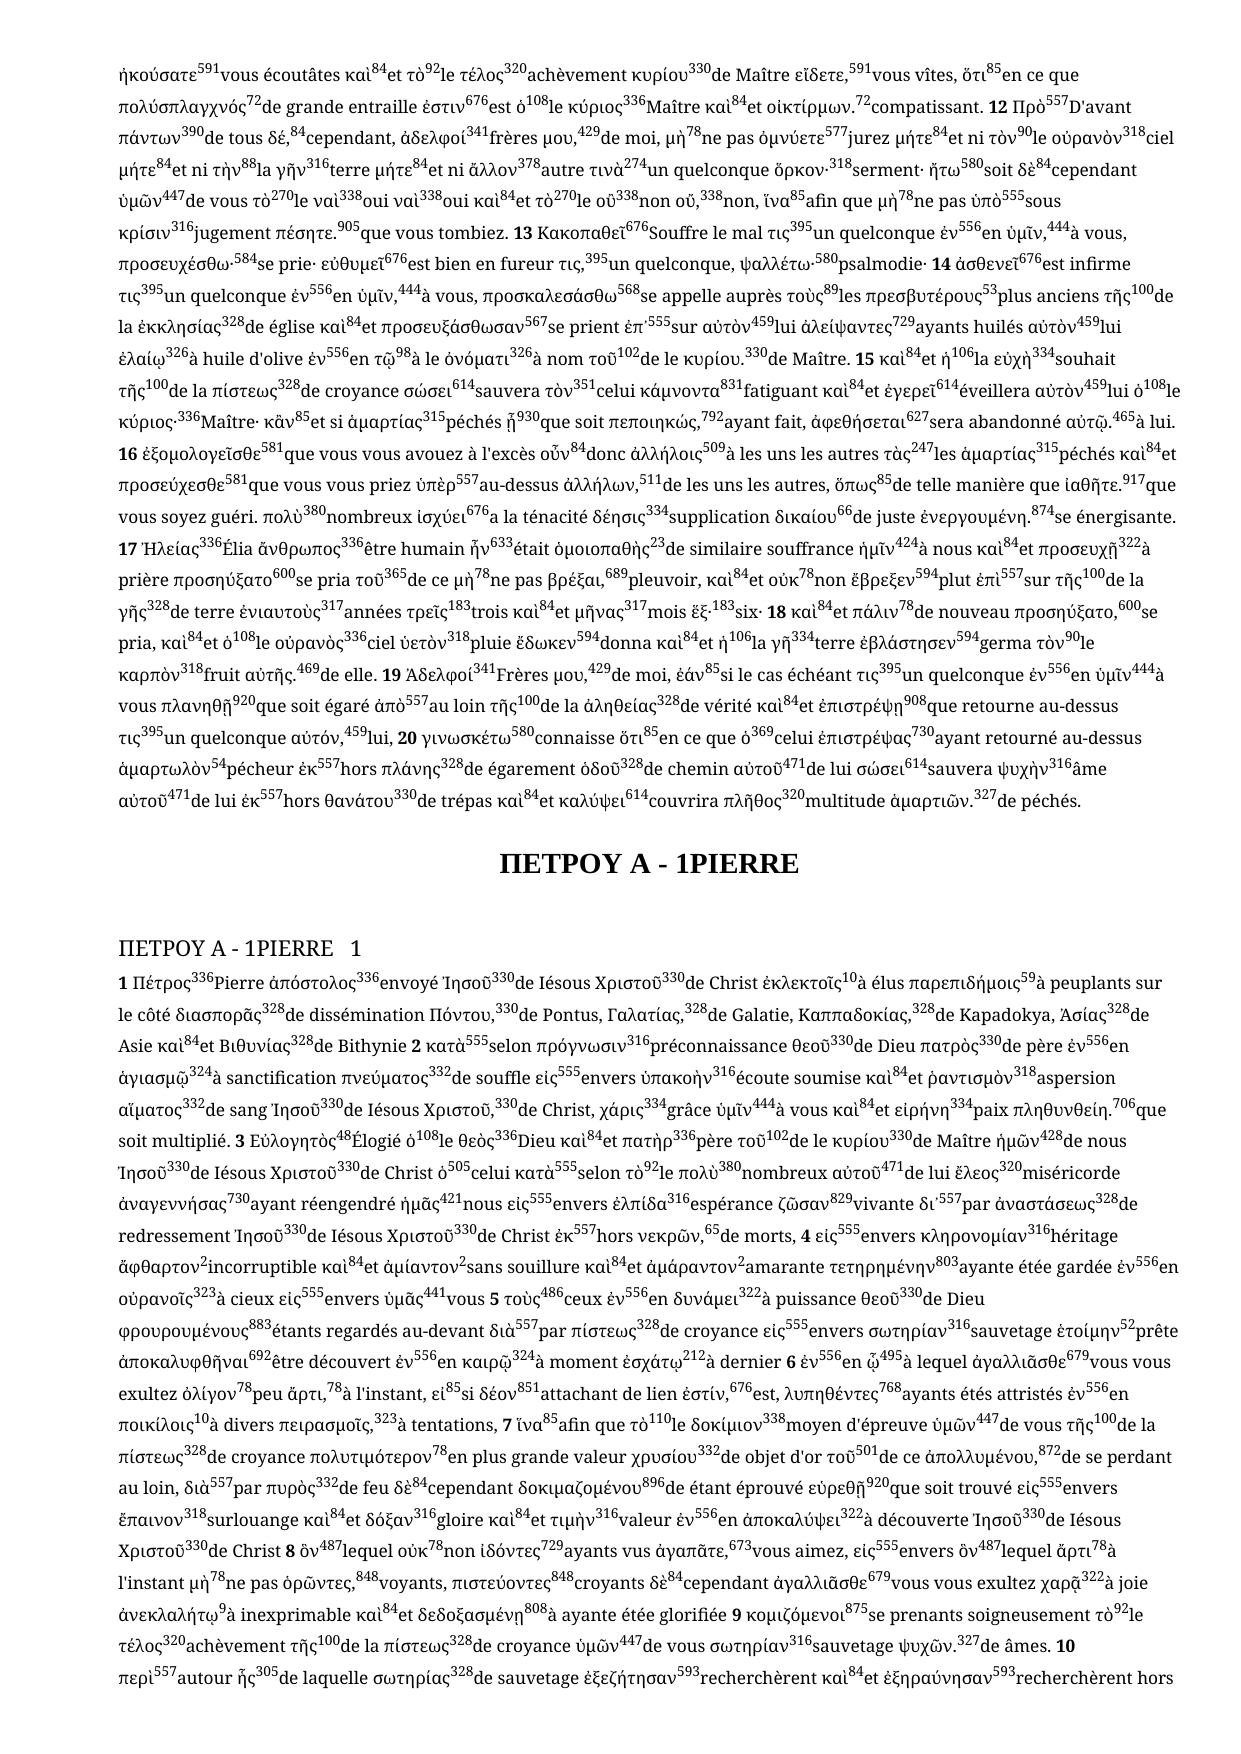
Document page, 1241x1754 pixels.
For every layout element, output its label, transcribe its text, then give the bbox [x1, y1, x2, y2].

subtitle ΠΕΤΡΟΥ Α - 1PIERRE [118, 846, 1181, 879]
text ΠΕΤΡΟΥ Α - 1PIERRE 1 [118, 933, 1181, 963]
text 1 Πέτρος336Pierre ἀπόστολος336envoyé Ἰησοῦ330de Iésous Χριστοῦ330de Christ ἐκλεκτοῖς10à élus παρεπιδήμοις59à peuplants sur le côté διασπορᾶς328de dissémination Πόντου,330de Pontus, Γαλατίας,328de Galatie, Καππαδοκίας,328de Kapadokya, Ἀσίας328de Asie καὶ84et Βιθυνίας328de Bithynie 2 κατὰ555selon πρόγνωσιν316préconnaissance θεοῦ330de Dieu πατρὸς330de père ἐν556en ἁγιασμῷ324à sanctification πνεύματος332de souffle εἰς555envers ὑπακοὴν316écoute soumise καὶ84et ῥαντισμὸν318aspersion αἵματος332de sang Ἰησοῦ330de Iésous Χριστοῦ,330de Christ, χάρις334grâce ὑμῖν444à vous καὶ84et εἰρήνη334paix πληθυνθείη.706que soit multiplié. 3 Εὐλογητὸς48Élogié ὁ108le θεὸς336Dieu καὶ84et πατὴρ336père τοῦ102de le κυρίου330de Maître ἡμῶν428de nous Ἰησοῦ330de Iésous Χριστοῦ330de Christ ὁ505celui κατὰ555selon τὸ92le πολὺ380nombreux αὐτοῦ471de lui ἔλεος320miséricorde ἀναγεννήσας730ayant réengendré ἡμᾶς421nous εἰς555envers ἐλπίδα316espérance ζῶσαν829vivante δι᾽557par ἀναστάσεως328de redressement Ἰησοῦ330de Iésous Χριστοῦ330de Christ ἐκ557hors νεκρῶν,65de morts, 4 εἰς555envers κληρονομίαν316héritage ἄφθαρτον2incorruptible καὶ84et ἀμίαντον2sans souillure καὶ84et ἀμάραντον2amarante τετηρημένην803ayante étée gardée ἐν556en οὐρανοῖς323à cieux εἰς555envers ὑμᾶς441vous 5 τοὺς486ceux ἐν556en δυνάμει322à puissance θεοῦ330de Dieu φρουρουμένους883étants regardés au-devant διὰ557par πίστεως328de croyance εἰς555envers σωτηρίαν316sauvetage ἑτοίμην52prête ἀποκαλυφθῆναι692être découvert ἐν556en καιρῷ324à moment ἐσχάτῳ212à dernier 6 ἐν556en ᾧ495à lequel ἀγαλλιᾶσθε679vous vous exultez ὀλίγον78peu ἄρτι,78à l'instant, εἰ85si δέον851attachant de lien ἐστίν,676est, λυπηθέντες768ayants étés attristés ἐν556en ποικίλοις10à divers πειρασμοῖς,323à tentations, 7 ἵνα85afin que τὸ110le δοκίμιον338moyen d'épreuve ὑμῶν447de vous τῆς100de la πίστεως328de croyance πολυτιμότερον78en plus grande valeur χρυσίου332de objet d'or τοῦ501de ce ἀπολλυμένου,872de se perdant au loin, διὰ557par πυρὸς332de feu δὲ84cependant δοκιμαζομένου896de étant éprouvé εὑρεθῇ920que soit trouvé εἰς555envers ἔπαινον318surlouange καὶ84et δόξαν316gloire καὶ84et τιμὴν316valeur ἐν556en ἀποκαλύψει322à découverte Ἰησοῦ330de Iésous Χριστοῦ330de Christ 8 ὃν487lequel οὐκ78non ἰδόντες729ayants vus ἀγαπᾶτε,673vous aimez, εἰς555envers ὃν487lequel ἄρτι78à l'instant μὴ78ne pas ὁρῶντες,848voyants, πιστεύοντες848croyants δὲ84cependant ἀγαλλιᾶσθε679vous vous exultez χαρᾷ322à joie ἀνεκλαλήτῳ9à inexprimable καὶ84et δεδοξασμένῃ808à ayante étée glorifiée 9 κομιζόμενοι875se prenants soigneusement τὸ92le τέλος320achèvement τῆς100de la πίστεως328de croyance ὑμῶν447de vous σωτηρίαν316sauvetage ψυχῶν.327de âmes. 10 περὶ557autour ἧς305de laquelle σωτηρίας328de sauvetage ἐξεζήτησαν593recherchèrent καὶ84et ἐξηραύνησαν593recherchèrent hors προφῆται335prophètes οἱ368ceux περὶ557autour τῆς100de la εἰς555envers ὑμᾶς441vous χάριτος328de grâce προφητεύσαντες729ayants prophétisés 11 ἐραυνῶντες848scrutants εἰς555envers τίνα402quel ἢ84ou ποῖον167quel καιρὸν318moment ἐδήλου633mettait en évidence τὸ110le ἐν556en αὐτοῖς464à eux πνεῦμα338souffle Χριστοῦ330de Christ προμαρτυρόμενον878se rendant témoignage d'avance τὰ91les εἰς555envers Χριστὸν318Christ παθήματα319passions de souffrances καὶ84et τὰς87les μετὰ555après ταῦτα352ceux-ci δόξας.315gloires. 12 οἷς492à lesquels ἀπεκαλύφθη608fut découvert ὅτι85en ce que οὐχ84non ἑαυτοῖς,539à eux-mêmes, ὑμῖν444à vous δὲ84cependant διηκόνουν632servaient αὐτὰ352mêmes ἃ506lesquels νῦν78maintenant ἀνηγγέλη608fut annoncé de bas en haut ὑμῖν444à vous διὰ557par τῶν362de ceux εὐαγγελισαμένων742de se ayants évangélisés ὑμᾶς441vous ἐν556en πνεύματι326à souffle ἁγίῳ13à saint ἀποσταλέντι759à ayant été envoyé ἀπ᾽557au loin οὐρανοῦ,330de ciel, εἰς555envers ἃ488lesquels ἐπιθυμοῦσιν675désirent en fureur ἄγγελοι335messagers παρακύψαι.689pencher à côté. 13 Διὸ84C'est pourquoi ἀναζωσάμενοι748se ayants ceints de bas en haut τὰς87les ὀσφύας315flancs τῆς100de la διανοίας328de capacité d’intelligence ὑμῶν447de vous νήφοντες848étants sobre τελείως78parfaitement ἐλπίσατε561espérez ἐπὶ555sur τὴν88la φερομένην882étante portée ὑμῖν444à vous χάριν316grâce ἐν556en ἀποκαλύψει322à découverte Ἰησοῦ330de Iésous Χριστοῦ.330de Christ. 14 ὡς85comme τέκνα337enfants ὑπακοῆς328de écoute soumise μὴ84ne pas συνσχηματιζόμενοι875se schématisants avec ταῖς93à les πρότερον56plus avant ἐν556en τῇ94à la ἀγνοίᾳ322à méconnaissance ὑμῶν447de vous ἐπιθυμίαις,321à désirs en fureurs, 15 ἀλλὰ84mais κατὰ555selon τὸν351celui καλέσαντα716ayant appelé ὑμᾶς441vous ἅγιον54saint καὶ78aussi αὐτοὶ530vous-mêmes ἅγιοι47saints ἐν556en πάσῃ278à toute ἀναστροφῇ322à retournement de bas en haut γενήθητε,570soyez devenus, 16 διότι85parce que γέγραπται·662a été écrit· ἅγιοι47saints ἔσεσθε,617vous vous serez, ὅτι85en ce que ἐγὼ436moi ἅγιος.48saint. 17 καὶ84et εἰ85si πατέρα318père ἐπικαλεῖσθε679vous vous surnommez τὸν351celui ἀπροσωπολήμπτως78sans acception de face κρίνοντα831jugeant κατὰ555selon τὸ92le ἑκάστου389de chacun ἔργον,320travail, ἐν556en φόβῳ324à effroi τὸν90le τῆς100de la παροικίας328de maison d'habitation d'à côté ὑμῶν447de vous χρόνον318temps ἀναστράφητε570soyez tournés de bas en haut 18 εἰδότες791ayants sus ὅτι85en ce que οὐ84non φθαρτοῖς,61à corruptibles, ἀργυρίῳ326à objet d'argent ἢ84ou χρυσίῳ,326à objet d'or, ἐλυτρώθητε605vous fûtes rançonné ἐκ557hors τῆς100de la ματαίας64de vaine ὑμῶν447de vous ἀναστροφῆς328de retournement de bas en haut πατροπαραδότου15de transmis du père 19 ἀλλὰ84mais τιμίῳ13à de valeur αἵματι326à sang ὡς85comme ἀμνοῦ330de agneau ἀμώμου17de sans reproche καὶ84et ἀσπίλου17de sans tache Χριστοῦ330de Christ 20 προεγνωσμένου816de ayant été connu avant μὲν84certes πρὸ557d'avant καταβολῆς328de fondation κόσμου,330de monde, φανερωθέντος763de ayant été rendu visible δὲ84cependant ἐπ᾽557sur ἐσχάτου66de dernier τῶν101de les χρόνων329de temps δι᾽555par le fait de ὑμᾶς441vous 21 τοὺς486ceux δι᾽557par αὐτοῦ471de lui πιστοὺς53croyants εἰς555envers θεὸν318Dieu τὸν351celui ἐγείραντα716ayant éveillé αὐτὸν459lui ἐκ557hors νεκρῶν65de morts καὶ84et δόξαν316gloire αὐτῷ465à lui δόντα,716ayant donné, ὥστε85de sorte que τὴν88la πίστιν316croyance ὑμῶν447de vous καὶ84et ἐλπίδα316espérance εἶναι698être εἰς555envers θεόν.318Dieu. 22 Τὰς87Les ψυχὰς315âmes ὑμῶν447de vous ἡγνικότες791ayants consacrés ἐν556en τῇ94à la ὑπακοῇ322à écoute soumise τῆς100de la ἀληθείας328de vérité εἰς555envers φιλαδελφίαν316amitié fraternel ἀνυπόκριτον2sans hypocrisie ἐκ557hors καθαρᾶς15de pure καρδίας328de coeur ἀλλήλους508les uns les autres ἀγαπήσατε561aimez ἐκτενῶς78extensivement 23 ἀναγεγεννημένοι821ayants étés réengendrés οὐκ84non ἐκ557hors σπορᾶς328de ensemencement φθαρτῆς15de corruptible ἀλλὰ84mais ἀφθάρτου64de incorruptible διὰ557par λόγου330de discours ζῶντος843de vivant θεοῦ330de Dieu καὶ84et μένοντος.843de restant. 24 διότι85parce que πᾶσα290toute σὰρξ334chair ὡς85comme χόρτος336herbe καὶ84et πᾶσα290toute δόξα334gloire αὐτῆς469de elle ὡς85comme ἄνθος338fleur χόρτου·330de herbe· ἐξηράνθη608fut séché ὁ108le χόρτος336herbe καὶ84et τὸ110le ἄνθος338fleur ἐξέπεσεν·594tomba dehors· 25 τὸ110le δὲ84cependant ῥῆμα338oral κυρίου330de Maître μένει676reste εἰς555envers τὸν90le αἰῶνα.318ère. τοῦτο371celui-ci δέ84cependant ἐστιν676est τὸ110le ῥῆμα338oral τὸ371ce εὐαγγελισθὲν771ayant été évangélisé εἰς555envers ὑμᾶς.441vous. [118, 967, 1181, 1689]
text 1 Ἄγε578Conduis νῦν78maintenant οἱ113les πλούσιοι,76riches, κλαύσατε561pleurez ὀλολύζοντες848ululants ἐπὶ556sur ταῖς93à les ταλαιπωρίαις321à misères ὑμῶν447de vous ταῖς354à celles ἐπερχομέναις.861à se venantes sur. 2 ὁ108le πλοῦτος336richesse ὑμῶν447de vous σέσηπεν650a pourri καὶ84et τὰ109les ἱμάτια337himations ὑμῶν447de vous σητόβρωτα49mangés par des mites γέγονεν,650a devenu, 3 ὁ108le χρυσὸς336or ὑμῶν447de vous καὶ84et ὁ108le ἄργυρος336argent κατίωται662a été empoisonné de haut en bas καὶ84et ὁ108le ἰὸς336poison αὐτῶν470de eux εἰς555envers μαρτύριον320témoignage ὑμῖν444à vous ἔσται620se sera καὶ84et φάγεται620se mangera τὰς87les σάρκας315chairs ὑμῶν447de vous ὡς85comme πῦρ.338feu. ἐθησαυρίσατε591vous thésaurisâtes ἐν556en ἐσχάταις210à dernières ἡμέραις.321à journées. 4 ἰδοὺ311voici ὁ108le μισθὸς336salaire τῶν101de les ἐργατῶν329de travailleurs τῶν362de ceux ἀμησάντων724de ayants fauchés τὰς87les χώρας315régions ὑμῶν447de vous ὁ369celui ἀφυστερημένος822ayant été retardé longuement ἀφ᾽557au loin ὑμῶν447de vous κράζει,676croasse, καὶ84et αἱ105les βοαὶ333beuglements τῶν362de ceux θερισάντων724de ayants moissonnés εἰς555envers τὰ91les ὦτα319oreilles κυρίου330de Maître σαβαὼθ329de Sabaoth εἰσελήλυθαν.649ont venus à l'intérieur. 5 ἐτρυφήσατε591vous vécûtes délicatesse ἐπὶ557sur τῆς100de la γῆς328de terre καὶ84et ἐσπαταλήσατε,591vous vécûtes délice, ἐθρέψατε591vous nourrîtes τὰς87les καρδίας315coeurs ὑμῶν447de vous ἐν556en ἡμέρᾳ322à journée σφαγῆς,328de égorgement, 6 κατεδικάσατε,591vous exécutâtes en justice de haut en bas, ἐφονεύσατε591vous meurtrîtes τὸν90le δίκαιον·54juste· οὐκ78non ἀντιτάσσεται682se ordonnance contre ὑμῖν.444à vous. 7 Μακροθυμήσατε561Éloignez fureur οὖν,84donc, ἀδελφοί,341frères, ἕως560jusqu'à ce que τῆς100de la παρουσίας328de présence τοῦ102de le κυρίου.330de Maître. ἰδοὺ311voici ὁ108le γεωργὸς336cultivateur ἐκδέχεται682se attend τὸν90le τίμιον4de valeur καρπὸν318fruit τῆς100de la γῆς328de terre μακροθυμῶν849éloignant fureur ἐπ᾽556sur αὐτῷ,465à lui, ἕως85jusqu'à ce que λάβῃ908que prenne πρόϊμον54précoce καὶ84et ὄψιμον.54tardif. 8 μακροθυμήσατε561éloignez fureur καὶ78aussi ὑμεῖς,453vous, στηρίξατε561fixez τὰς87les καρδίας315coeurs ὑμῶν,447de vous, ὅτι85en ce que ἡ106la παρουσία334présence τοῦ102de le κυρίου330de Maître ἤγγικεν.650a approché. 9 μὴ78ne pas στενάζετε,577soupirez, ἀδελφοί,341frères, κατ᾽557contre ἀλλήλων,511de les uns les autres, ἵνα85afin que μὴ78ne pas κριθῆτε·917que vous soyez jugé· ἰδοὺ311voici ὁ108le κριτὴς336juge πρὸ557d'avant τῶν99de les θυρῶν327de portes ἕστηκεν.650a dressé. 10 ὑπόδειγμα320sous-échantillon λάβετε,561prenez, ἀδελφοί,341frères, τῆς100de la κακοπαθείας328de souffrance du mal καὶ84et τῆς100de la μακροθυμίας328de distance de fureur τοὺς89les προφήτας317prophètes οἳ504lesquels ἐλάλησαν593bavardèrent ἐν556en τῷ98à le ὀνόματι326à nom κυρίου.330de Maître. 11 ἰδοὺ311voici μακαρίζομεν671nous estimons bienheureux τοὺς350ceux ὑπομείναντας·715ayants résistés en restant sous· τὴν88la ὑπομονὴν316résistance Ἰὼβ330de Iob ἠκούσατε591vous écoutâtes καὶ84et τὸ92le τέλος320achèvement κυρίου330de Maître εἴδετε,591vous vîtes, ὅτι85en ce que πολύσπλαγχνός72de grande entraille ἐστιν676est ὁ108le κύριος336Maître καὶ84et οἰκτίρμων.72compatissant. 12 Πρὸ557D'avant πάντων390de tous δέ,84cependant, ἀδελφοί341frères μου,429de moi, μὴ78ne pas ὀμνύετε577jurez μήτε84et ni τὸν90le οὐρανὸν318ciel μήτε84et ni τὴν88la γῆν316terre μήτε84et ni ἄλλον378autre τινὰ274un quelconque ὅρκον·318serment· ἤτω580soit δὲ84cependant ὑμῶν447de vous τὸ270le ναὶ338oui ναὶ338oui καὶ84et τὸ270le οὒ338non οὔ,338non, ἵνα85afin que μὴ78ne pas ὑπὸ555sous κρίσιν316jugement πέσητε.905que vous tombiez. 13 Κακοπαθεῖ676Souffre le mal τις395un quelconque ἐν556en ὑμῖν,444à vous, προσευχέσθω·584se prie· εὐθυμεῖ676est bien en fureur τις,395un quelconque, ψαλλέτω·580psalmodie· 14 ἀσθενεῖ676est infirme τις395un quelconque ἐν556en ὑμῖν,444à vous, προσκαλεσάσθω568se appelle auprès τοὺς89les πρεσβυτέρους53plus anciens τῆς100de la ἐκκλησίας328de église καὶ84et προσευξάσθωσαν567se prient ἐπ᾽555sur αὐτὸν459lui ἀλείψαντες729ayants huilés αὐτὸν459lui ἐλαίῳ326à huile d'olive ἐν556en τῷ98à le ὀνόματι326à nom τοῦ102de le κυρίου.330de Maître. 15 καὶ84et ἡ106la εὐχὴ334souhait τῆς100de la πίστεως328de croyance σώσει614sauvera τὸν351celui κάμνοντα831fatiguant καὶ84et ἐγερεῖ614éveillera αὐτὸν459lui ὁ108le κύριος·336Maître· κἂν85et si ἁμαρτίας315péchés ᾖ930que soit πεποιηκώς,792ayant fait, ἀφεθήσεται627sera abandonné αὐτῷ.465à lui. 16 ἐξομολογεῖσθε581que vous vous avouez à l'excès οὖν84donc ἀλλήλοις509à les uns les autres τὰς247les ἁμαρτίας315péchés καὶ84et προσεύχεσθε581que vous vous priez ὑπὲρ557au-dessus ἀλλήλων,511de les uns les autres, ὅπως85de telle manière que ἰαθῆτε.917que vous soyez guéri. πολὺ380nombreux ἰσχύει676a la ténacité δέησις334supplication δικαίου66de juste ἐνεργουμένη.874se énergisante. 17 Ἠλείας336Élia ἄνθρωπος336être humain ἦν633était ὁμοιοπαθὴς23de similaire souffrance ἡμῖν424à nous καὶ84et προσευχῇ322à prière προσηύξατο600se pria τοῦ365de ce μὴ78ne pas βρέξαι,689pleuvoir, καὶ84et οὐκ78non ἔβρεξεν594plut ἐπὶ557sur τῆς100de la γῆς328de terre ἐνιαυτοὺς317années τρεῖς183trois καὶ84et μῆνας317mois ἕξ·183six· 18 καὶ84et πάλιν78de nouveau προσηύξατο,600se pria, καὶ84et ὁ108le οὐρανὸς336ciel ὑετὸν318pluie ἔδωκεν594donna καὶ84et ἡ106la γῆ334terre ἐβλάστησεν594germa τὸν90le καρπὸν318fruit αὐτῆς.469de elle. 19 Ἀδελφοί341Frères μου,429de moi, ἐάν85si le cas échéant τις395un quelconque ἐν556en ὑμῖν444à vous πλανηθῇ920que soit égaré ἀπὸ557au loin τῆς100de la ἀληθείας328de vérité καὶ84et ἐπιστρέψῃ908que retourne au-dessus τις395un quelconque αὐτόν,459lui, 20 γινωσκέτω580connaisse ὅτι85en ce que ὁ369celui ἐπιστρέψας730ayant retourné au-dessus ἁμαρτωλὸν54pécheur ἐκ557hors πλάνης328de égarement ὁδοῦ328de chemin αὐτοῦ471de lui σώσει614sauvera ψυχὴν316âme αὐτοῦ471de lui ἐκ557hors θανάτου330de trépas καὶ84et καλύψει614couvrira πλῆθος320multitude ἁμαρτιῶν.327de péchés. [118, 59, 1181, 812]
